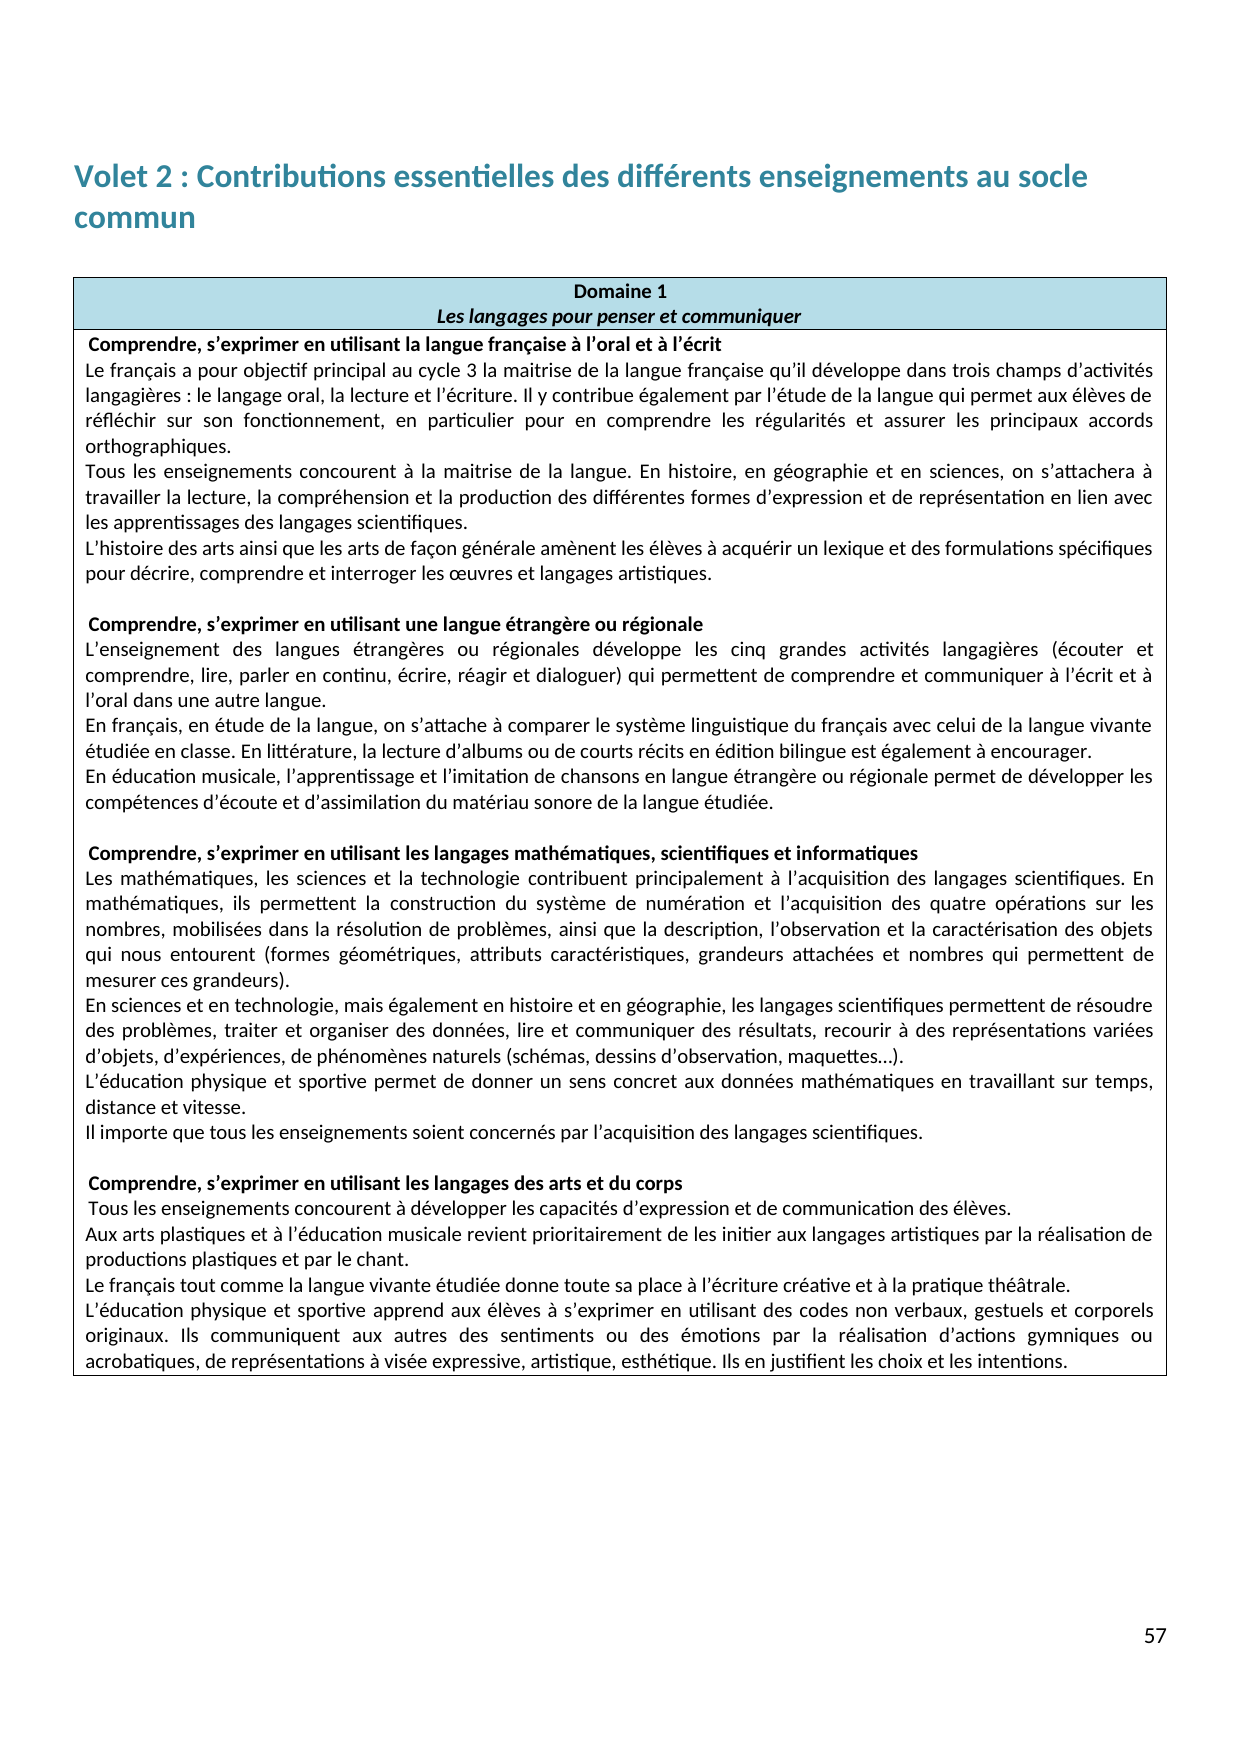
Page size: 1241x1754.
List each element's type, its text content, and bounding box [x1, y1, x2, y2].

text Volet 2 : Contributions essentielles des différents enseignements au socle commun [74, 155, 1167, 236]
table_header Domaine 1 Les langages pour penser et communiquer [74, 278, 1166, 329]
table_cell Comprendre, s’exprimer en utilisant la langue française à l’oral et à l’écrit Le français a pour objectif principal au cycle 3 la maitrise de la langue française qu’il développe dans trois champs d’activités langagières : le langage oral, la lecture et l’écriture. Il y contribue également par l’étude de la langue qui permet aux élèves de réfléchir sur son fonctionnement, en particulier pour en comprendre les régularités et assurer les principaux accords orthographiques. Tous les enseignements concourent à la maitrise de la langue. En histoire, en géographie et en sciences, on s’attachera à travailler la lecture, la compréhension et la production des différentes formes d’expression et de représentation en lien avec les apprentissages des langages scientifiques. L’histoire des arts ainsi que les arts de façon générale amènent les élèves à acquérir un lexique et des formulations spécifiques pour décrire, comprendre et interroger les œuvres et langages artistiques. Comprendre, s’exprimer en utilisant une langue étrangère ou régionale L’enseignement des langues étrangères ou régionales développe les cinq grandes activités langagières (écouter et comprendre, lire, parler en continu, écrire, réagir et dialoguer) qui permettent de comprendre et communiquer à l’écrit et à l’oral dans une autre langue. En français, en étude de la langue, on s’attache à comparer le système linguistique du français avec celui de la langue vivante étudiée en classe. En littérature, la lecture d’albums ou de courts récits en édition bilingue est également à encourager. En éducation musicale, l’apprentissage et l’imitation de chansons en langue étrangère ou régionale permet de développer les compétences d’écoute et d’assimilation du matériau sonore de la langue étudiée. Comprendre, s’exprimer en utilisant les langages mathématiques, scientifiques et informatiques Les mathématiques, les sciences et la technologie contribuent principalement à l’acquisition des langages scientifiques. En mathématiques, ils permettent la construction du système de numération et l’acquisition des quatre opérations sur les nombres, mobilisées dans la résolution de problèmes, ainsi que la description, l’observation et la caractérisation des objets qui nous entourent (formes géométriques, attributs caractéristiques, grandeurs attachées et nombres qui permettent de mesurer ces grandeurs). En sciences et en technologie, mais également en histoire et en géographie, les langages scientifiques permettent de résoudre des problèmes, traiter et organiser des données, lire et communiquer des résultats, recourir à des représentations variées d’objets, d’expériences, de phénomènes naturels (schémas, dessins d’observation, maquettes…). L’éducation physique et sportive permet de donner un sens concret aux données mathématiques en travaillant sur temps, distance et vitesse. Il importe que tous les enseignements soient concernés par l’acquisition des langages scientifiques. Comprendre, s’exprimer en utilisant les langages des arts et du corps Tous les enseignements concourent à développer les capacités d’expression et de communication des élèves. Aux arts plastiques et à l’éducation musicale revient prioritairement de les initier aux langages artistiques par la réalisation de productions plastiques et par le chant. Le français tout comme la langue vivante étudiée donne toute sa place à l’écriture créative et à la pratique théâtrale. L’éducation physique et sportive apprend aux élèves à s’exprimer en utilisant des codes non verbaux, gestuels et corporels originaux. Ils communiquent aux autres des sentiments ou des émotions par la réalisation d’actions gymniques ou acrobatiques, de représentations à visée expressive, artistique, esthétique. Ils en justifient les choix et les intentions. [74, 330, 1166, 1375]
